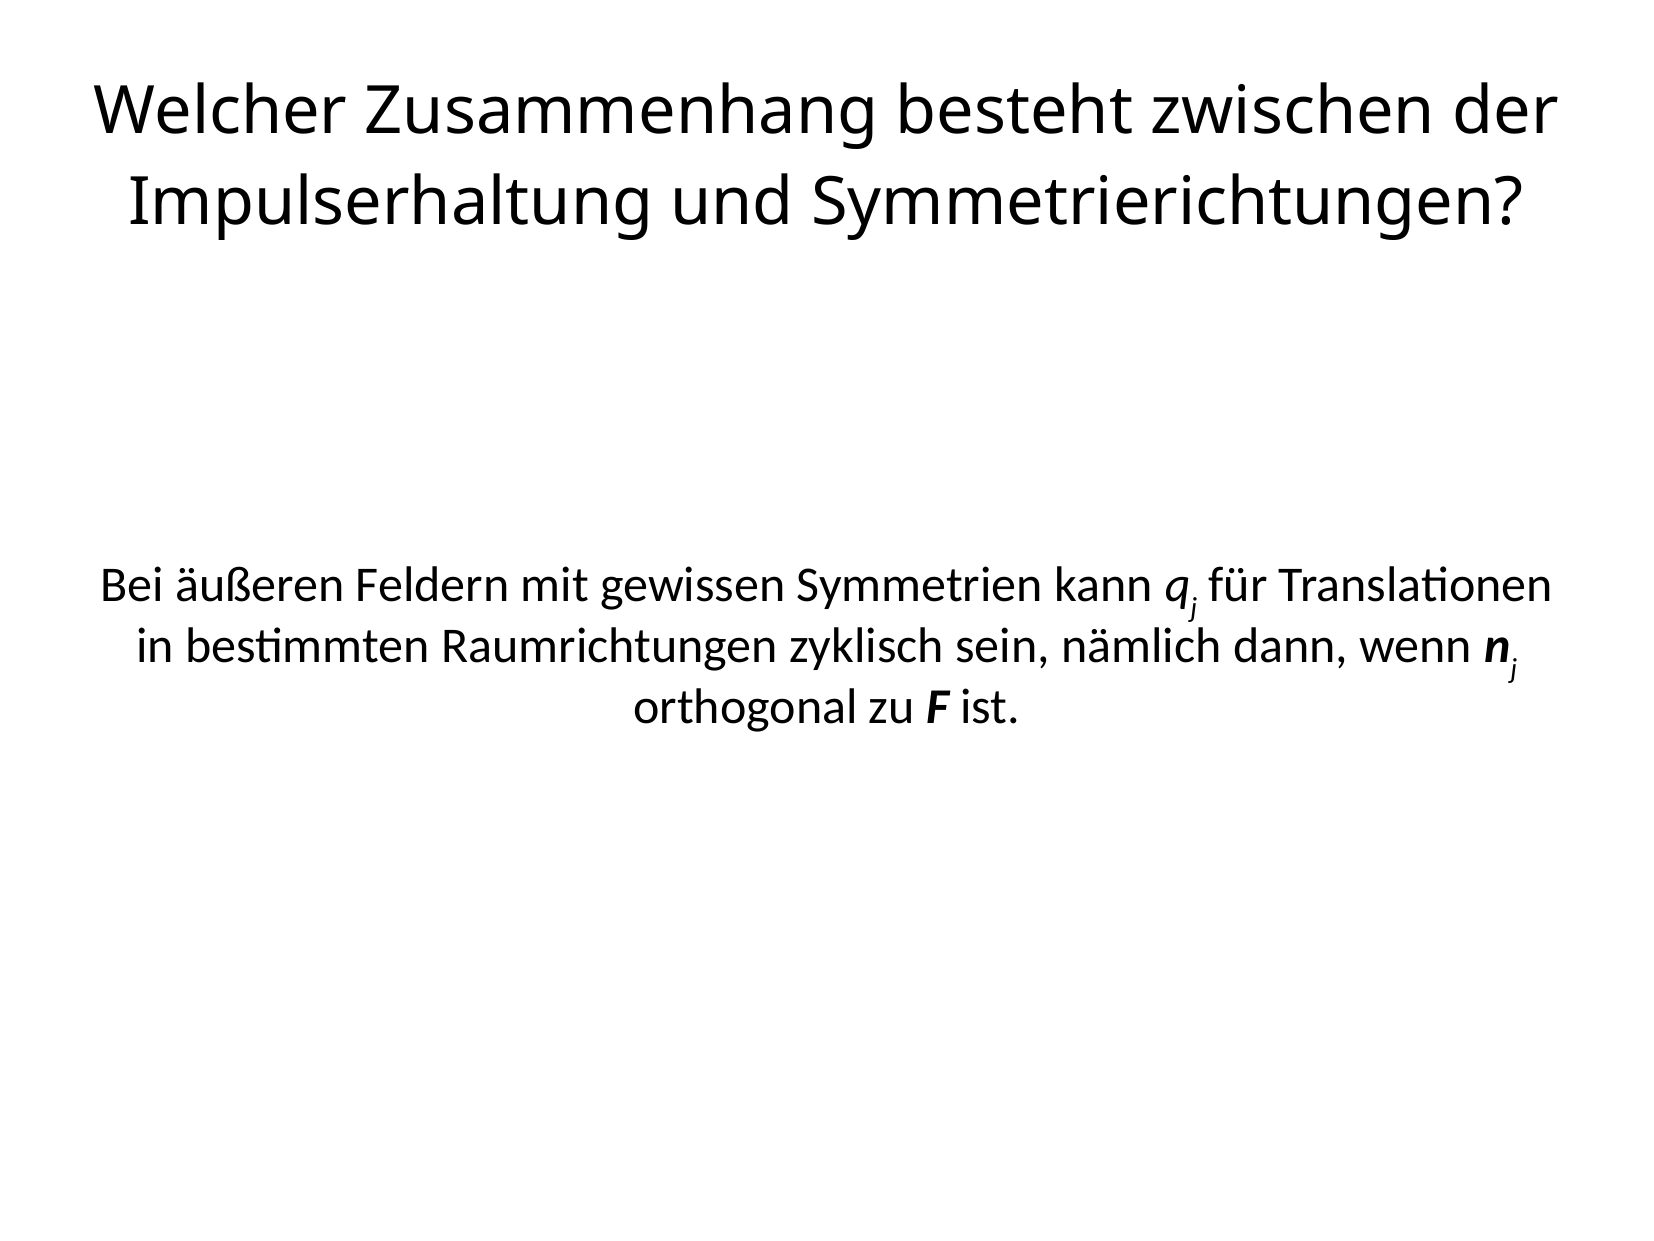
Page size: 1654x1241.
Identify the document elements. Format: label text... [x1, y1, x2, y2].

subtitle Bei äußeren Feldern mit gewissen Symmetrien kann qj für Translationen in bestimmten Raumrichtungen zyklisch sein, nämlich dann, wenn nj orthogonal zu F ist. [82, 290, 1571, 1010]
title Welcher Zusammenhang besteht zwischen der Impulserhaltung und Symmetrierichtungen? [82, 49, 1571, 257]
